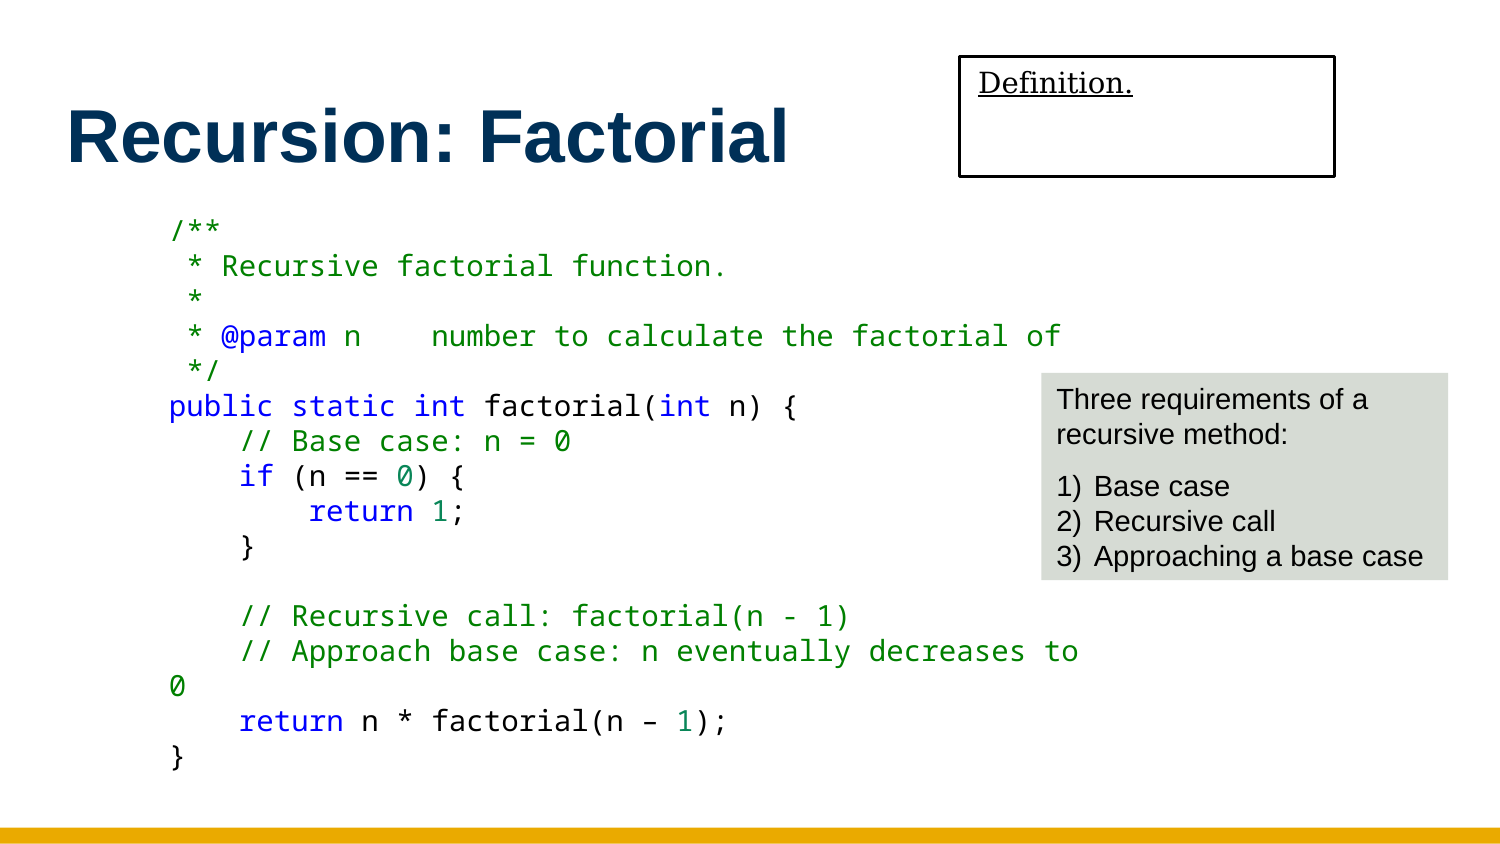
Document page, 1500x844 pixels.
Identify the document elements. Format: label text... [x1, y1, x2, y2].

title Recursion: Factorial [51, 72, 1449, 189]
text_box Three requirements of a recursive method: Base case Recursive call Approaching a base case [1041, 372, 1449, 581]
text_box /** * Recursive factorial function. * * @param n number to calculate the factorial of */ public static int factorial(int n) { // Base case: n = 0 if (n == 0) { return 1; } // Recursive call: factorial(n - 1) // Approach base case: n eventually decreases to 0 return n * factorial(n – 1); } [154, 205, 1104, 780]
text_box Definition. [959, 56, 1335, 177]
